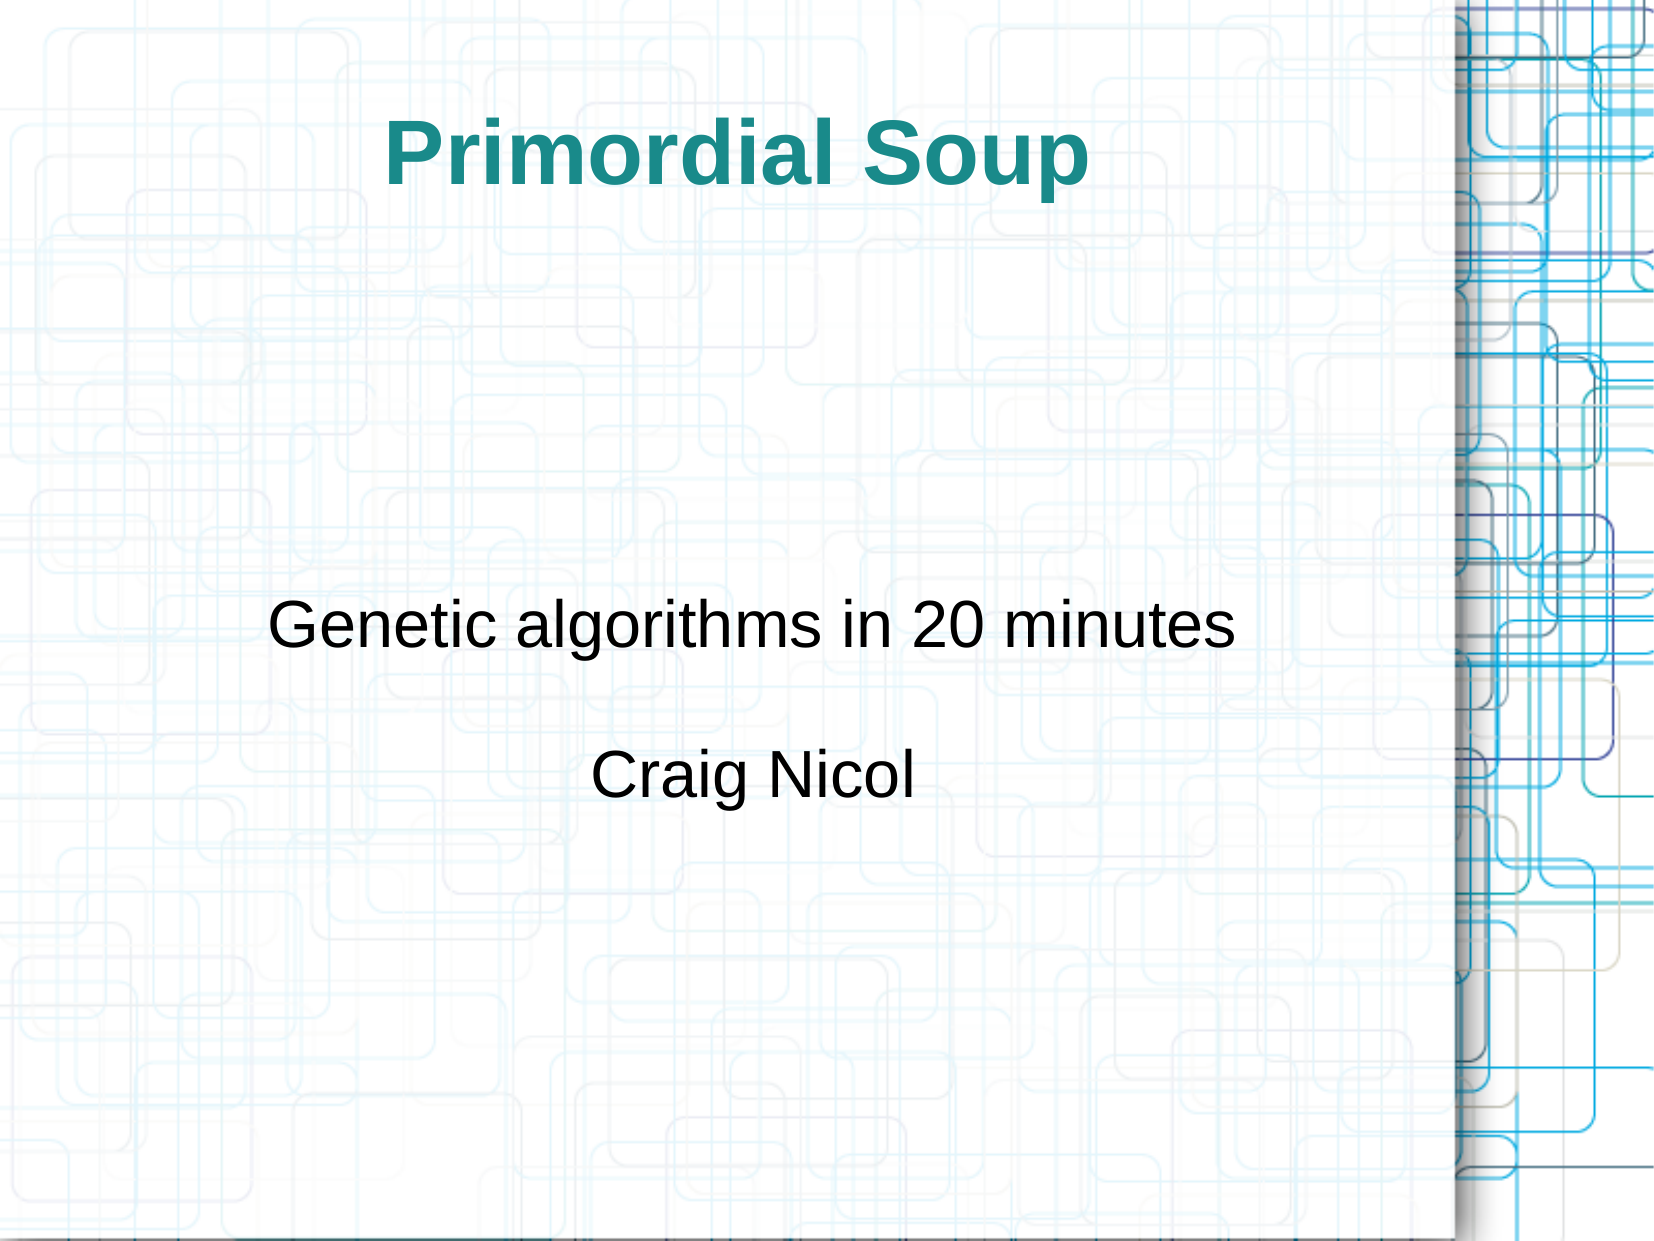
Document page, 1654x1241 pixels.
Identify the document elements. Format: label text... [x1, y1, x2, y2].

subtitle Genetic algorithms in 20 minutes Craig Nicol [82, 297, 1388, 1102]
picture [0, 0, 1654, 1241]
title Primordial Soup [59, 49, 1418, 257]
